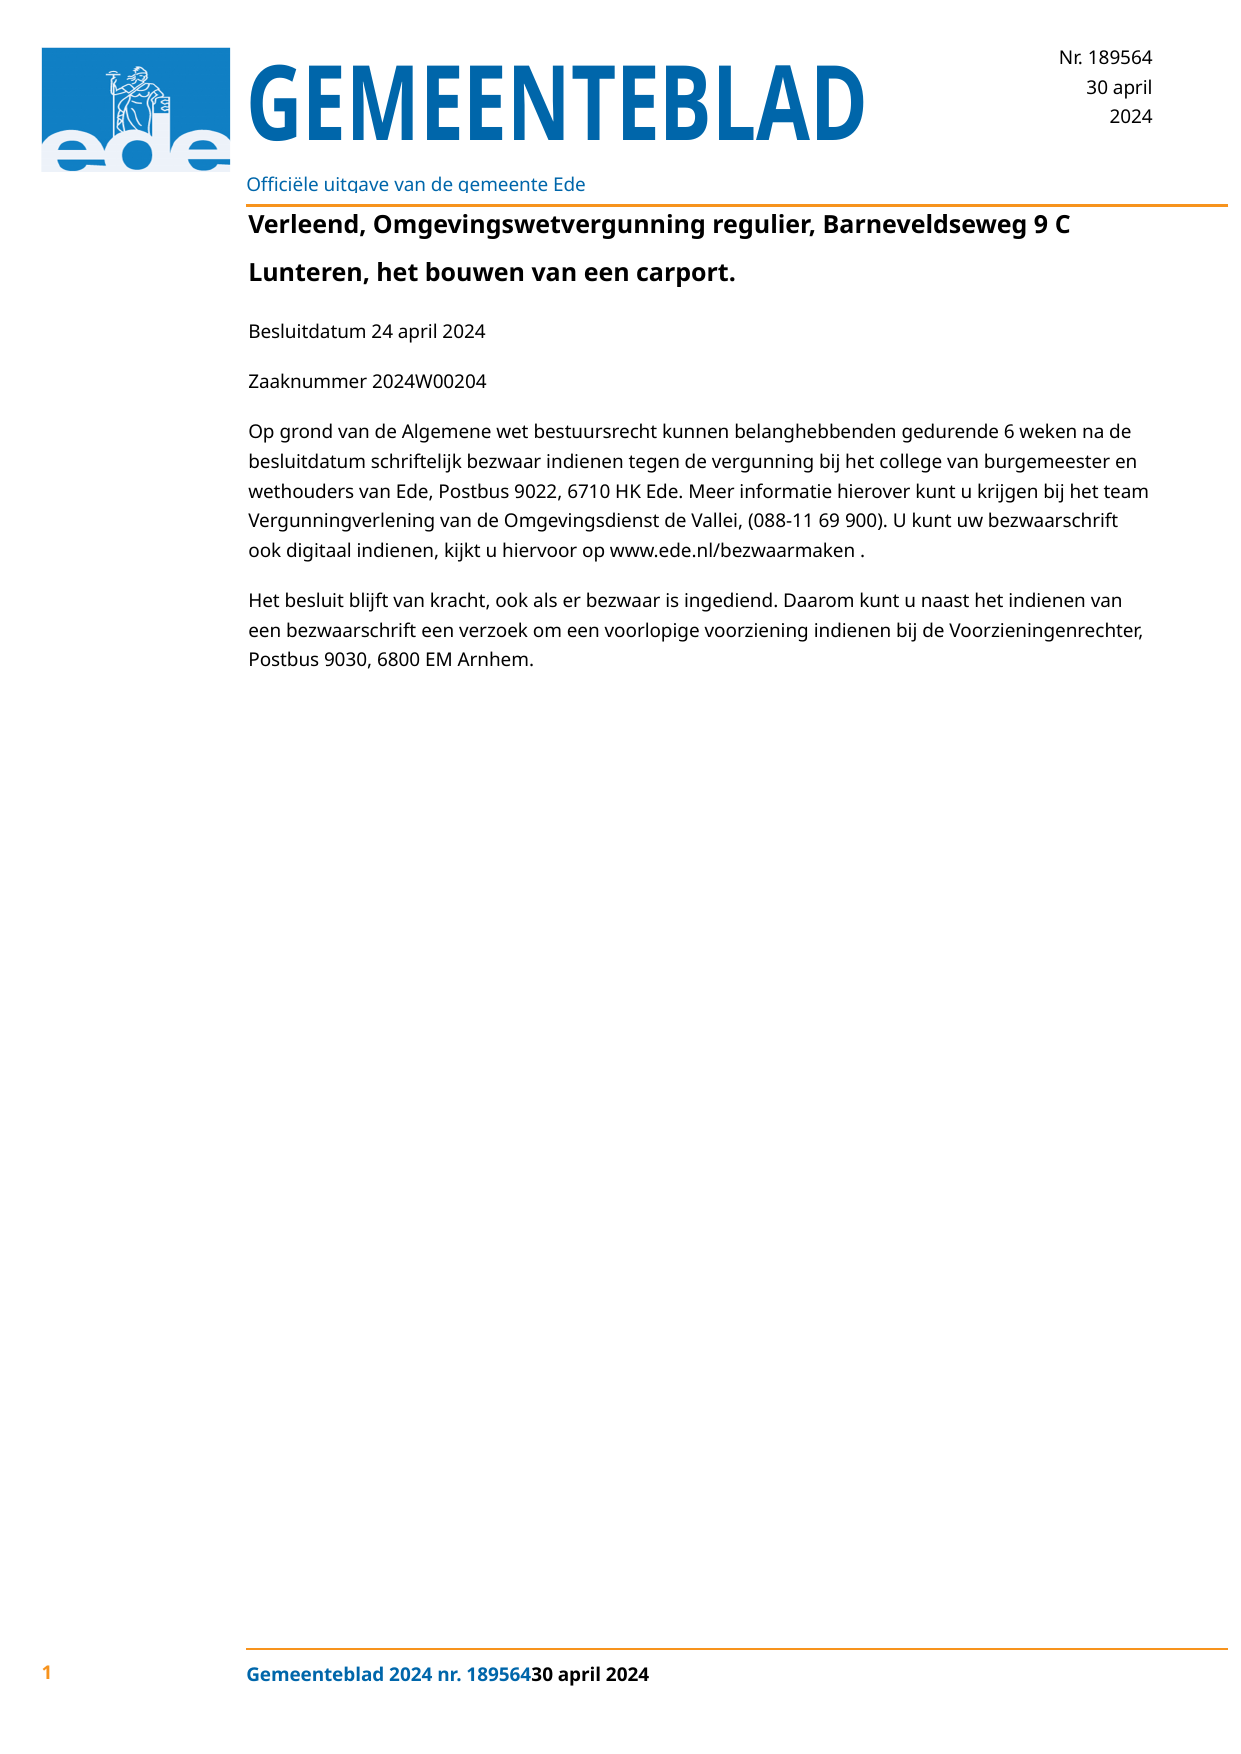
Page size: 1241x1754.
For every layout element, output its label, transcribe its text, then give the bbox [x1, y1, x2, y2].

text Het besluit blijft van kracht, ook als er bezwaar is ingediend. Daarom kunt u naast het indienen van een bezwaarschrift een verzoek om een voorlopige voorziening indienen bij de Voorzieningenrechter, Postbus 9030, 6800 EM Arnhem. [248, 587, 1152, 672]
text Verleend, Omgevingswetvergunning regulier, Barneveldseweg 9 C Lunteren, het bouwen van een carport. [248, 207, 1152, 288]
text Zaaknummer 2024W00204 [248, 368, 1152, 394]
text Besluitdatum 24 april 2024 [248, 318, 1152, 344]
picture [41, 47, 231, 172]
text Op grond van de Algemene wet bestuursrecht kunnen belanghebbenden gedurende 6 weken na de besluitdatum schriftelijk bezwaar indienen tegen de vergunning bij het college van burgemeester en wethouders van Ede, Postbus 9022, 6710 HK Ede. Meer informatie hierover kunt u krijgen bij het team Vergunningverlening van de Omgevingsdienst de Vallei, (088-11 69 900). U kunt uw bezwaarschrift ook digitaal indienen, kijkt u hiervoor op www.ede.nl/bezwaarmaken . [248, 419, 1152, 563]
